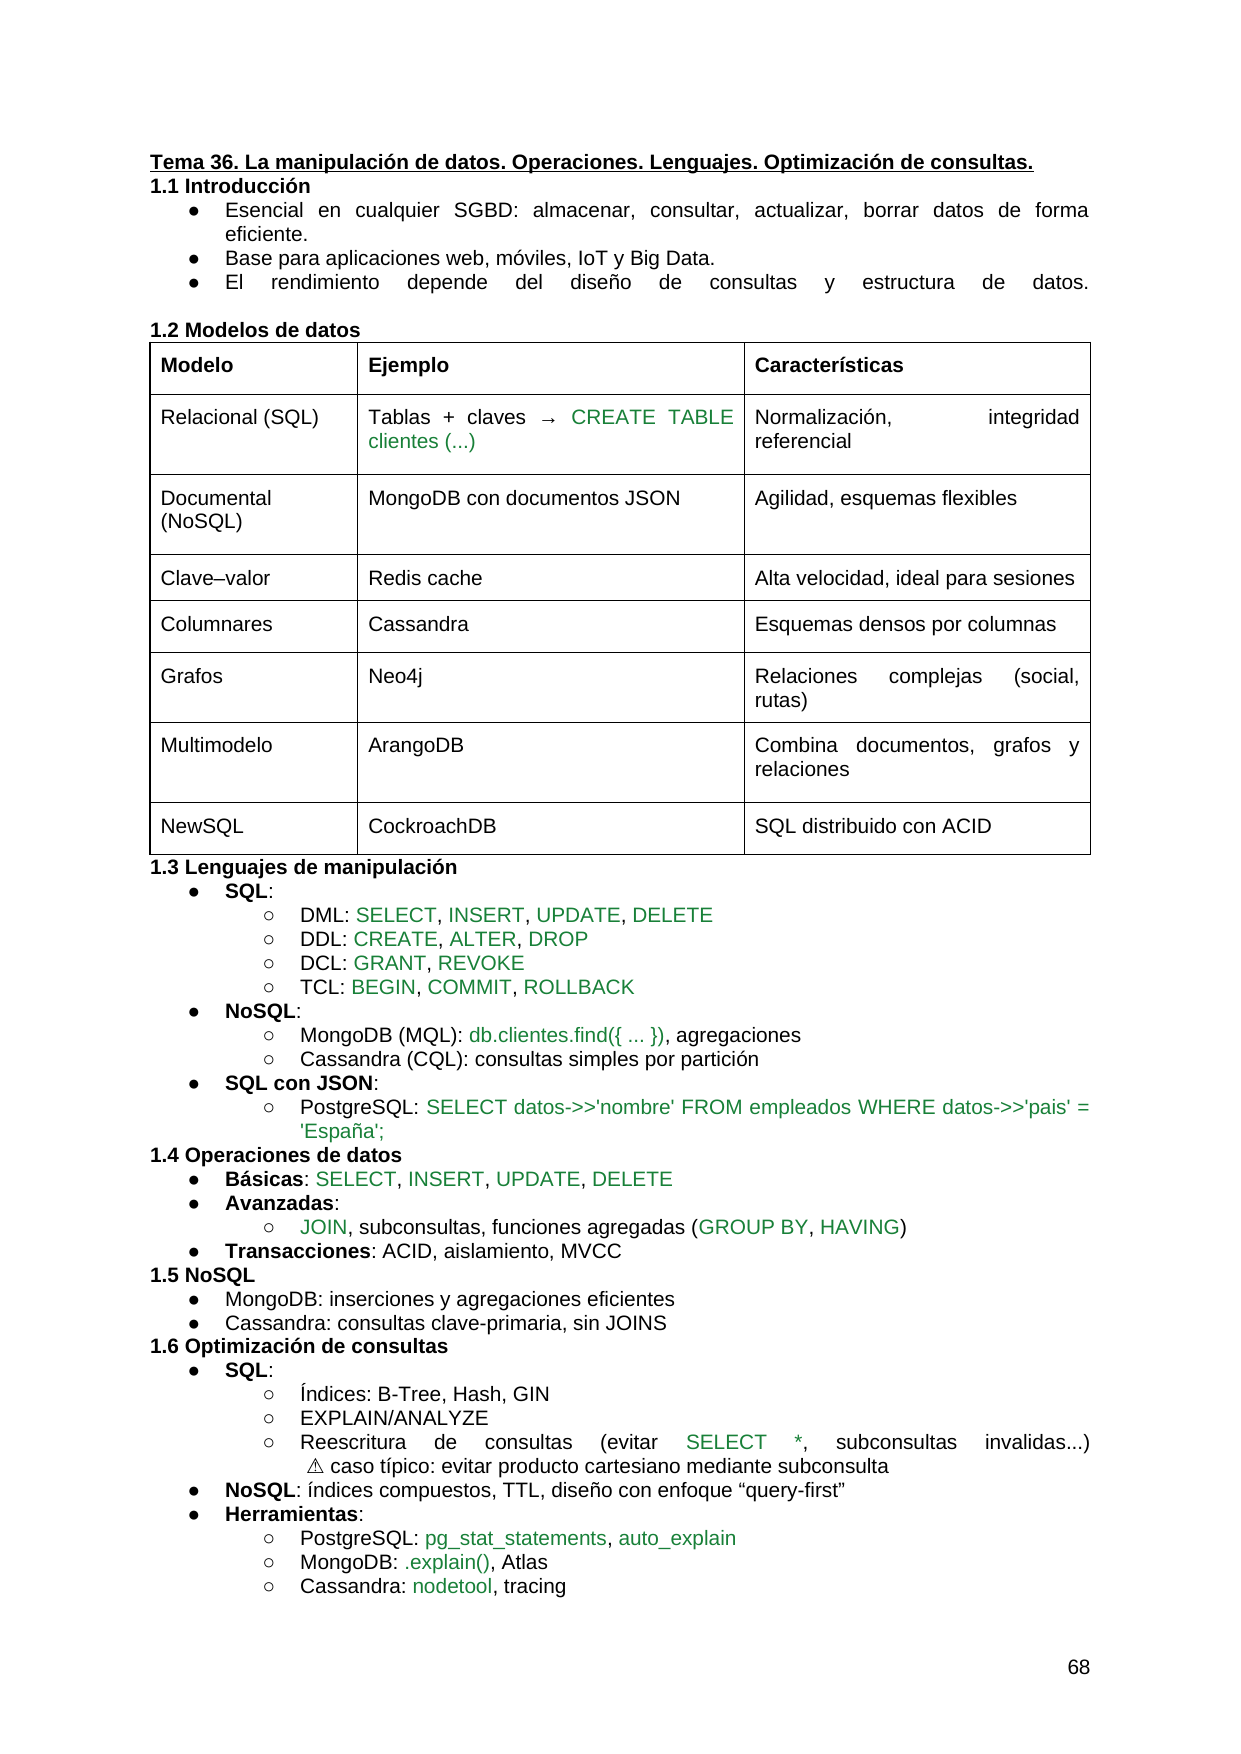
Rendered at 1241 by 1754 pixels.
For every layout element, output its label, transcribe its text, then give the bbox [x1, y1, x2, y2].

list Avanzadas: [187, 1191, 1090, 1214]
subtitle 1.6 Optimización de consultas [150, 1334, 1090, 1358]
table_cell Neo4j [358, 653, 744, 722]
table_cell Relacional (SQL) [151, 395, 357, 474]
list Herramientas: [187, 1502, 1090, 1526]
table_cell Agilidad, esquemas flexibles [745, 475, 1090, 554]
list El rendimiento depende del diseño de consultas y estructura de datos. [187, 270, 1090, 318]
list PostgreSQL: SELECT datos->>'nombre' FROM empleados WHERE datos->>'pais' = 'España'; [262, 1095, 1090, 1143]
list SQL: [187, 1358, 1090, 1382]
list DCL: GRANT, REVOKE [262, 951, 1090, 975]
list JOIN, subconsultas, funciones agregadas (GROUP BY, HAVING) [262, 1214, 1090, 1238]
table_cell Tablas + claves → CREATE TABLE clientes (...) [358, 395, 744, 474]
list SQL: [187, 879, 1090, 903]
table_cell Cassandra [358, 601, 744, 652]
table_cell Normalización, integridad referencial [745, 395, 1090, 474]
table_cell Multimodelo [151, 723, 357, 802]
subtitle 1.4 Operaciones de datos [150, 1143, 1090, 1167]
list TCL: BEGIN, COMMIT, ROLLBACK [262, 975, 1090, 999]
table_cell Esquemas densos por columnas [745, 601, 1090, 652]
list Cassandra (CQL): consultas simples por partición [262, 1047, 1090, 1071]
table_cell MongoDB con documentos JSON [358, 475, 744, 554]
list EXPLAIN/ANALYZE [262, 1406, 1090, 1430]
list MongoDB: .explain(), Atlas [262, 1550, 1090, 1574]
table_header Modelo [151, 343, 357, 394]
list Transacciones: ACID, aislamiento, MVCC [187, 1238, 1090, 1262]
table_cell Combina documentos, grafos y relaciones [745, 723, 1090, 802]
subtitle 1.1 Introducción [150, 174, 1090, 198]
list Esencial en cualquier SGBD: almacenar, consultar, actualizar, borrar datos de forma eficiente. [187, 198, 1090, 246]
list DDL: CREATE, ALTER, DROP [262, 927, 1090, 951]
list Cassandra: nodetool, tracing [262, 1574, 1090, 1598]
table_cell Documental (NoSQL) [151, 475, 357, 554]
list SQL con JSON: [187, 1071, 1090, 1095]
table_header Ejemplo [358, 343, 744, 394]
table_cell Redis cache [358, 555, 744, 600]
list Índices: B-Tree, Hash, GIN [262, 1382, 1090, 1406]
table_cell Relaciones complejas (social, rutas) [745, 653, 1090, 722]
list Base para aplicaciones web, móviles, IoT y Big Data. [187, 246, 1090, 270]
subtitle 1.2 Modelos de datos [150, 318, 1090, 342]
list PostgreSQL: pg_stat_statements, auto_explain [262, 1526, 1090, 1550]
table_cell NewSQL [151, 803, 357, 854]
list MongoDB: inserciones y agregaciones eficientes [187, 1286, 1090, 1310]
list Reescritura de consultas (evitar SELECT *, subconsultas invalidas...) ⚠️ caso típico: evitar producto cartesiano mediante subconsulta [262, 1430, 1090, 1478]
list Básicas: SELECT, INSERT, UPDATE, DELETE [187, 1167, 1090, 1191]
list MongoDB (MQL): db.clientes.find({ ... }), agregaciones [262, 1023, 1090, 1047]
list NoSQL: índices compuestos, TTL, diseño con enfoque “query-first” [187, 1478, 1090, 1502]
table_cell Clave–valor [151, 555, 357, 600]
table_header Características [745, 343, 1090, 394]
subtitle 1.5 NoSQL [150, 1262, 1090, 1286]
table_cell Columnares [151, 601, 357, 652]
table_cell SQL distribuido con ACID [745, 803, 1090, 854]
list Cassandra: consultas clave-primaria, sin JOINS [187, 1310, 1090, 1334]
subtitle 1.3 Lenguajes de manipulación [150, 855, 1090, 879]
table_cell Grafos [151, 653, 357, 722]
list DML: SELECT, INSERT, UPDATE, DELETE [262, 903, 1090, 927]
subtitle Tema 36. La manipulación de datos. Operaciones. Lenguajes. Optimización de consultas. [150, 150, 1090, 174]
list NoSQL: [187, 999, 1090, 1023]
table_cell CockroachDB [358, 803, 744, 854]
table_cell Alta velocidad, ideal para sesiones [745, 555, 1090, 600]
table_cell ArangoDB [358, 723, 744, 802]
